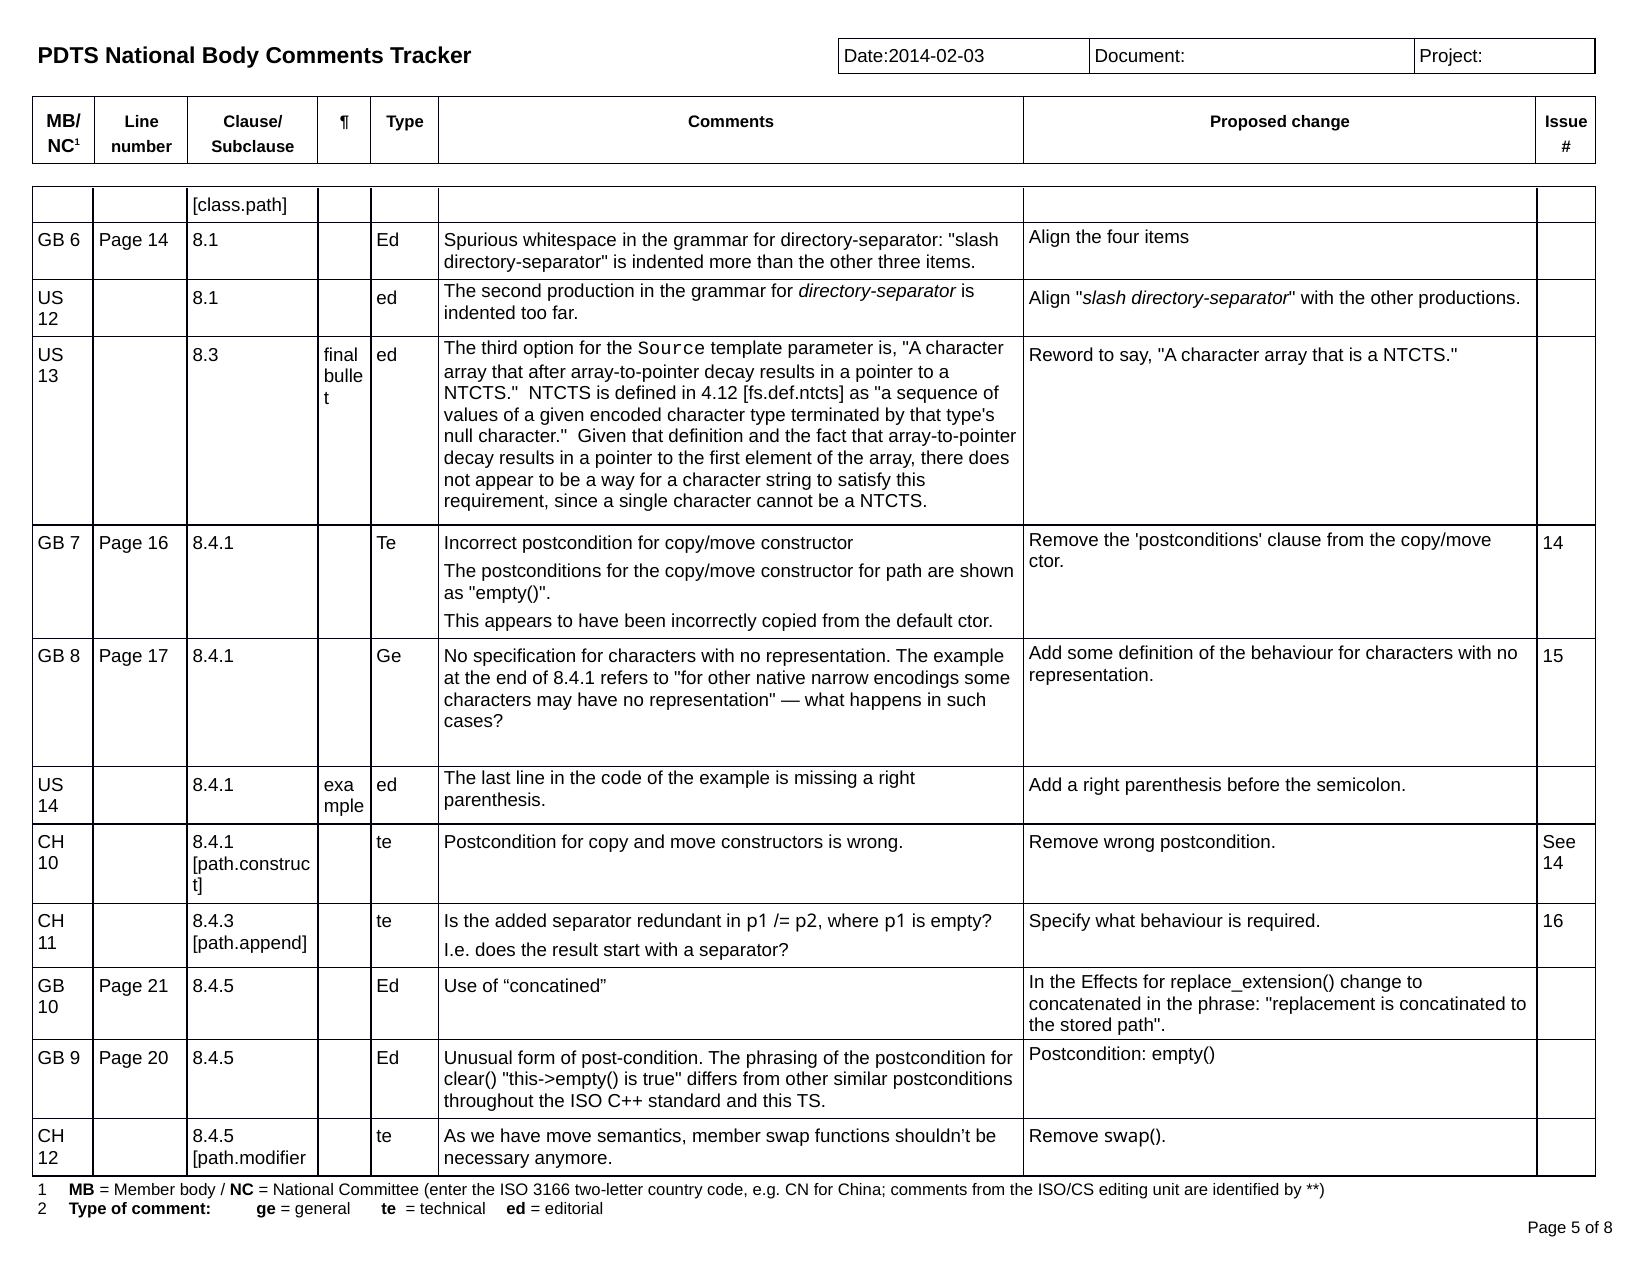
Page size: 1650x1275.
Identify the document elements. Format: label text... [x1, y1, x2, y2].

table_cell 8.4.1 [188, 767, 317, 823]
table_cell [319, 639, 370, 766]
table_cell [1538, 337, 1595, 524]
table_cell [1024, 187, 1537, 221]
table_cell Align the four items [1024, 223, 1536, 279]
table_cell [1538, 1040, 1595, 1117]
table_cell As we have move semantics, member swap functions shouldn’t be necessary anymore. [439, 1119, 1023, 1175]
table_cell [94, 904, 186, 967]
table_cell Reword to say, "A character array that is a NTCTS." [1024, 337, 1536, 524]
table_cell te [372, 1119, 438, 1175]
table_cell example [319, 767, 370, 823]
table_cell GB 7 [33, 526, 92, 637]
table_cell [319, 187, 371, 221]
table_cell 8.1 [188, 223, 317, 279]
table_cell Use of “concatined” [439, 968, 1023, 1039]
table_cell [319, 223, 370, 279]
table_cell GB 10 [33, 968, 92, 1039]
table_cell 8.4.1 [188, 639, 317, 766]
table_cell [94, 1119, 186, 1175]
table_cell 8.4.3 [path.append] [188, 904, 317, 967]
table_cell [94, 280, 186, 336]
table_cell Ge [372, 639, 438, 766]
table_cell [372, 187, 438, 221]
table_cell Page 20 [94, 1040, 186, 1117]
table_cell 8.4.5 [188, 968, 317, 1039]
table_cell Add a right parenthesis before the semicolon. [1024, 767, 1536, 823]
table_cell Is the added separator redundant in p1 /= p2, where p1 is empty? I.e. does the result start with a separator? [439, 904, 1023, 967]
table_cell Remove the 'postconditions' clause from the copy/move ctor. [1024, 526, 1536, 637]
table_cell No specification for characters with no representation. The example at the end of 8.4.1 refers to "for other native narrow encodings some characters may have no representation" — what happens in such cases? [439, 639, 1023, 766]
table_cell The second production in the grammar for directory-separator is indented too far. [439, 280, 1023, 336]
table_cell Specify what behaviour is required. [1024, 904, 1536, 967]
table_cell Remove swap(). [1024, 1119, 1536, 1175]
table_cell 8.1 [188, 280, 317, 336]
table_cell US 14 [33, 767, 92, 823]
table_cell [439, 187, 1023, 221]
table_cell Spurious whitespace in the grammar for directory-separator: "slash directory-separator" is indented more than the other three items. [439, 223, 1023, 279]
table_cell Align "slash directory-separator" with the other productions. [1024, 280, 1536, 336]
table_cell CH 12 [33, 1119, 92, 1175]
table_cell Page 16 [94, 526, 186, 637]
table_cell [33, 187, 93, 221]
table_cell ed [372, 767, 438, 823]
table_cell [1538, 187, 1595, 221]
table_cell [1538, 767, 1595, 823]
table_cell [1538, 223, 1595, 279]
table_cell 16 [1538, 904, 1595, 967]
table_cell GB 6 [33, 223, 92, 279]
table_cell te [372, 904, 438, 967]
table_cell 15 [1538, 639, 1595, 766]
table_cell Postcondition: empty() [1024, 1040, 1536, 1117]
table_cell [319, 904, 370, 967]
table_cell 8.3 [188, 337, 317, 524]
table_cell [1538, 968, 1595, 1039]
table_cell See 14 [1538, 825, 1595, 902]
table_cell Remove wrong postcondition. [1024, 825, 1536, 902]
table_cell Postcondition for copy and move constructors is wrong. [439, 825, 1023, 902]
table_cell [class.path] [188, 187, 318, 221]
table_cell [319, 825, 370, 902]
table_cell [94, 337, 186, 524]
table_cell final bullet [319, 337, 370, 524]
table_cell Page 17 [94, 639, 186, 766]
table_cell The last line in the code of the example is missing a right parenthesis. [439, 767, 1023, 823]
table_cell [94, 767, 186, 823]
table_cell ed [372, 337, 438, 524]
table_cell 8.4.5 [188, 1040, 317, 1117]
table_cell Unusual form of post-condition. The phrasing of the postcondition for clear() "this->empty() is true" differs from other similar postconditions throughout the ISO C++ standard and this TS. [439, 1040, 1023, 1117]
table_cell te [372, 825, 438, 902]
table_cell [319, 526, 370, 637]
table_cell [319, 1119, 370, 1175]
table_cell 8.4.5 [path.modifier [188, 1119, 317, 1175]
table_cell Te [372, 526, 438, 637]
table_cell [1538, 1119, 1595, 1175]
table_cell Ed [372, 1040, 438, 1117]
table_cell [94, 187, 187, 221]
table_cell Page 21 [94, 968, 186, 1039]
table_cell CH 11 [33, 904, 92, 967]
table_cell GB 9 [33, 1040, 92, 1117]
table_cell GB 8 [33, 639, 92, 766]
table_cell 14 [1538, 526, 1595, 637]
table_cell [1538, 280, 1595, 336]
table_cell US 13 [33, 337, 92, 524]
table_cell [319, 1040, 370, 1117]
table_cell 8.4.1 [188, 526, 317, 637]
table_cell In the Effects for replace_extension() change to concatenated in the phrase: "replacement is concatinated to the stored path". [1024, 968, 1536, 1039]
table_cell Incorrect postcondition for copy/move constructor The postconditions for the copy/move constructor for path are shown as "empty()". This appears to have been incorrectly copied from the default ctor. [439, 526, 1023, 637]
table_cell [94, 825, 186, 902]
table_cell The third option for the Source template parameter is, "A character array that after array-to-pointer decay results in a pointer to a NTCTS." NTCTS is defined in 4.12 [fs.def.ntcts] as "a sequence of values of a given encoded character type terminated by that type's null character." Given that definition and the fact that array-to-pointer decay results in a pointer to the first element of the array, there does not appear to be a way for a character string to satisfy this requirement, since a single character cannot be a NTCTS. [439, 337, 1023, 524]
table_cell ed [372, 280, 438, 336]
table_cell CH 10 [33, 825, 92, 902]
table_cell Ed [372, 223, 438, 279]
table_cell US 12 [33, 280, 92, 336]
table_cell Page 14 [94, 223, 186, 279]
table_cell [319, 280, 370, 336]
table_cell Add some definition of the behaviour for characters with no representation. [1024, 639, 1536, 766]
table_cell Ed [372, 968, 438, 1039]
table_cell [319, 968, 370, 1039]
table_cell 8.4.1 [path.construct] [188, 825, 317, 902]
